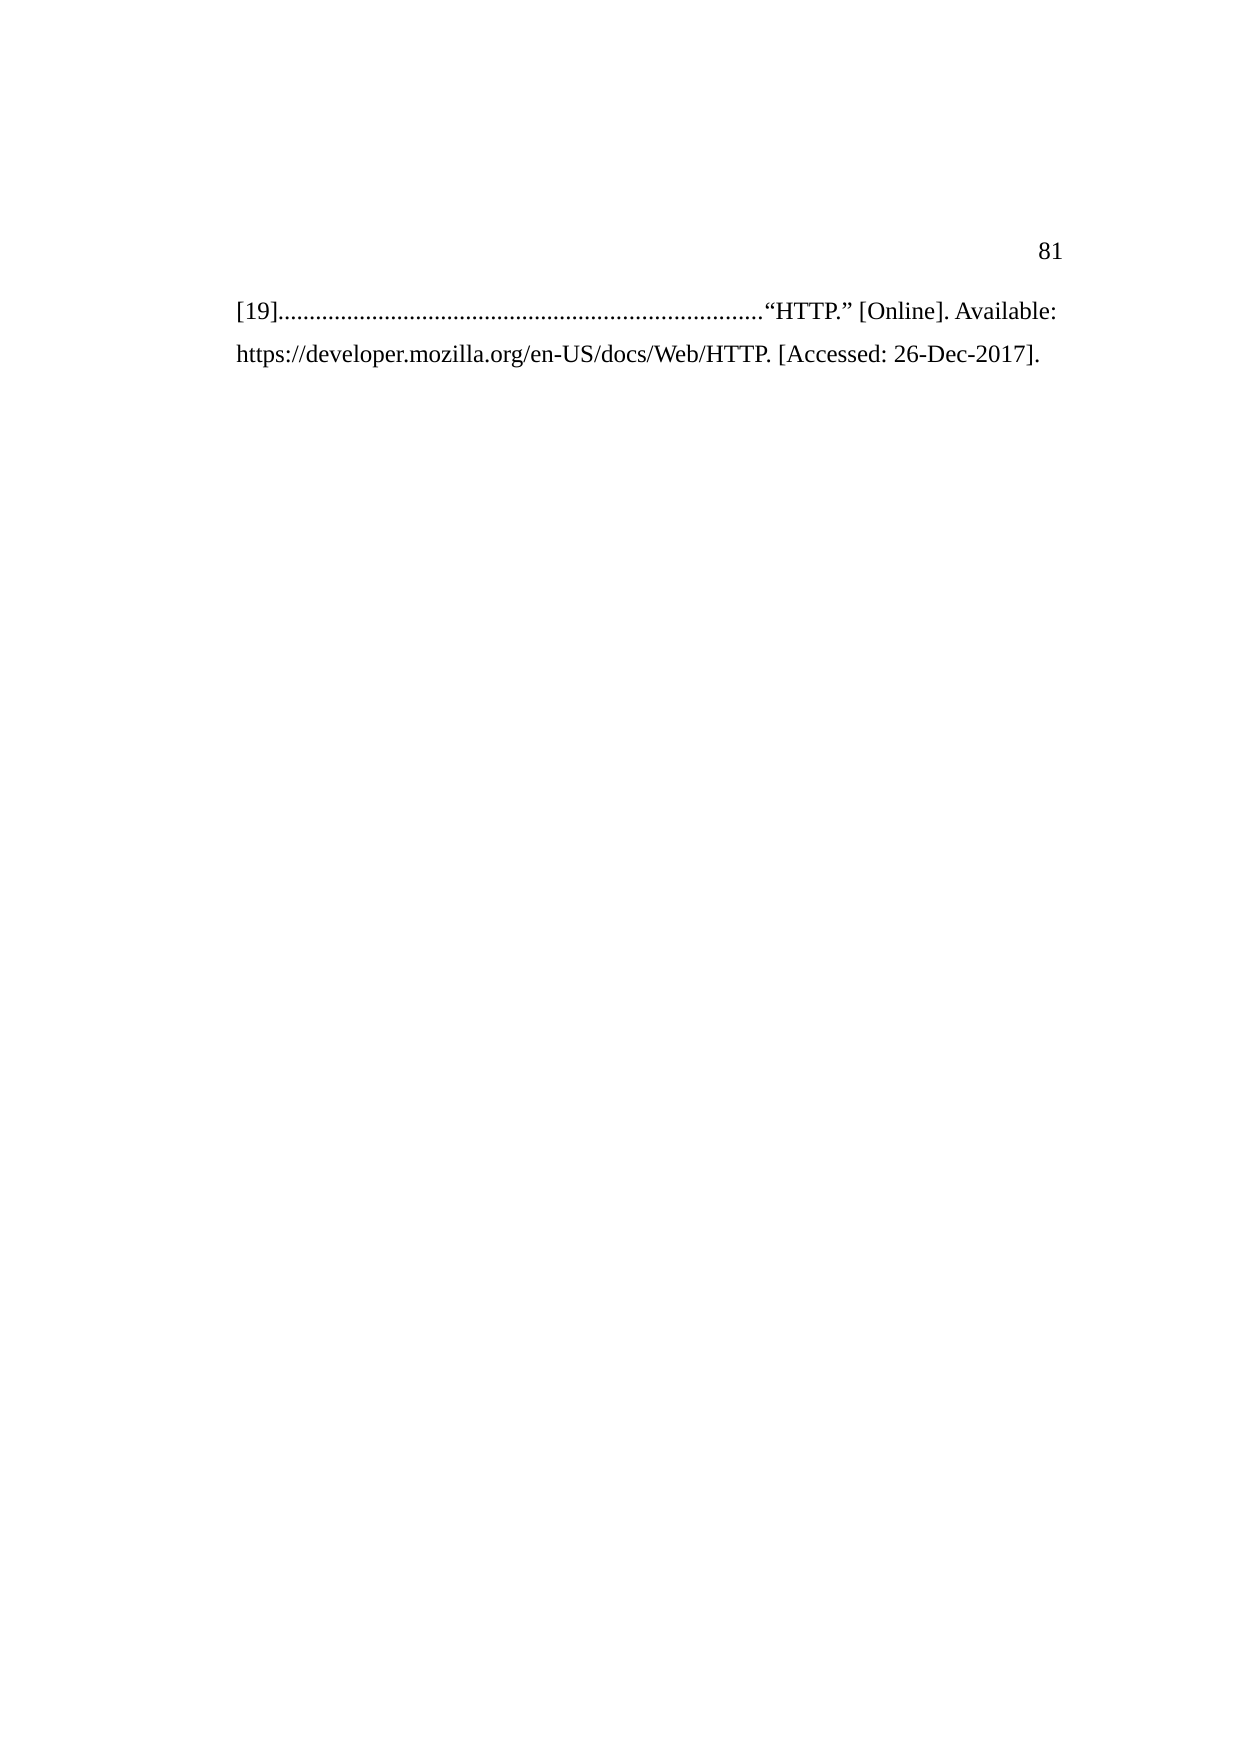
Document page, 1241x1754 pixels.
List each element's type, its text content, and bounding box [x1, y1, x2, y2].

text [19] “HTTP.” [Online]. Available: https://developer.mozilla.org/en-US/docs/Web/HTTP. [Accessed: 26-Dec-2017]. [236, 296, 1063, 368]
